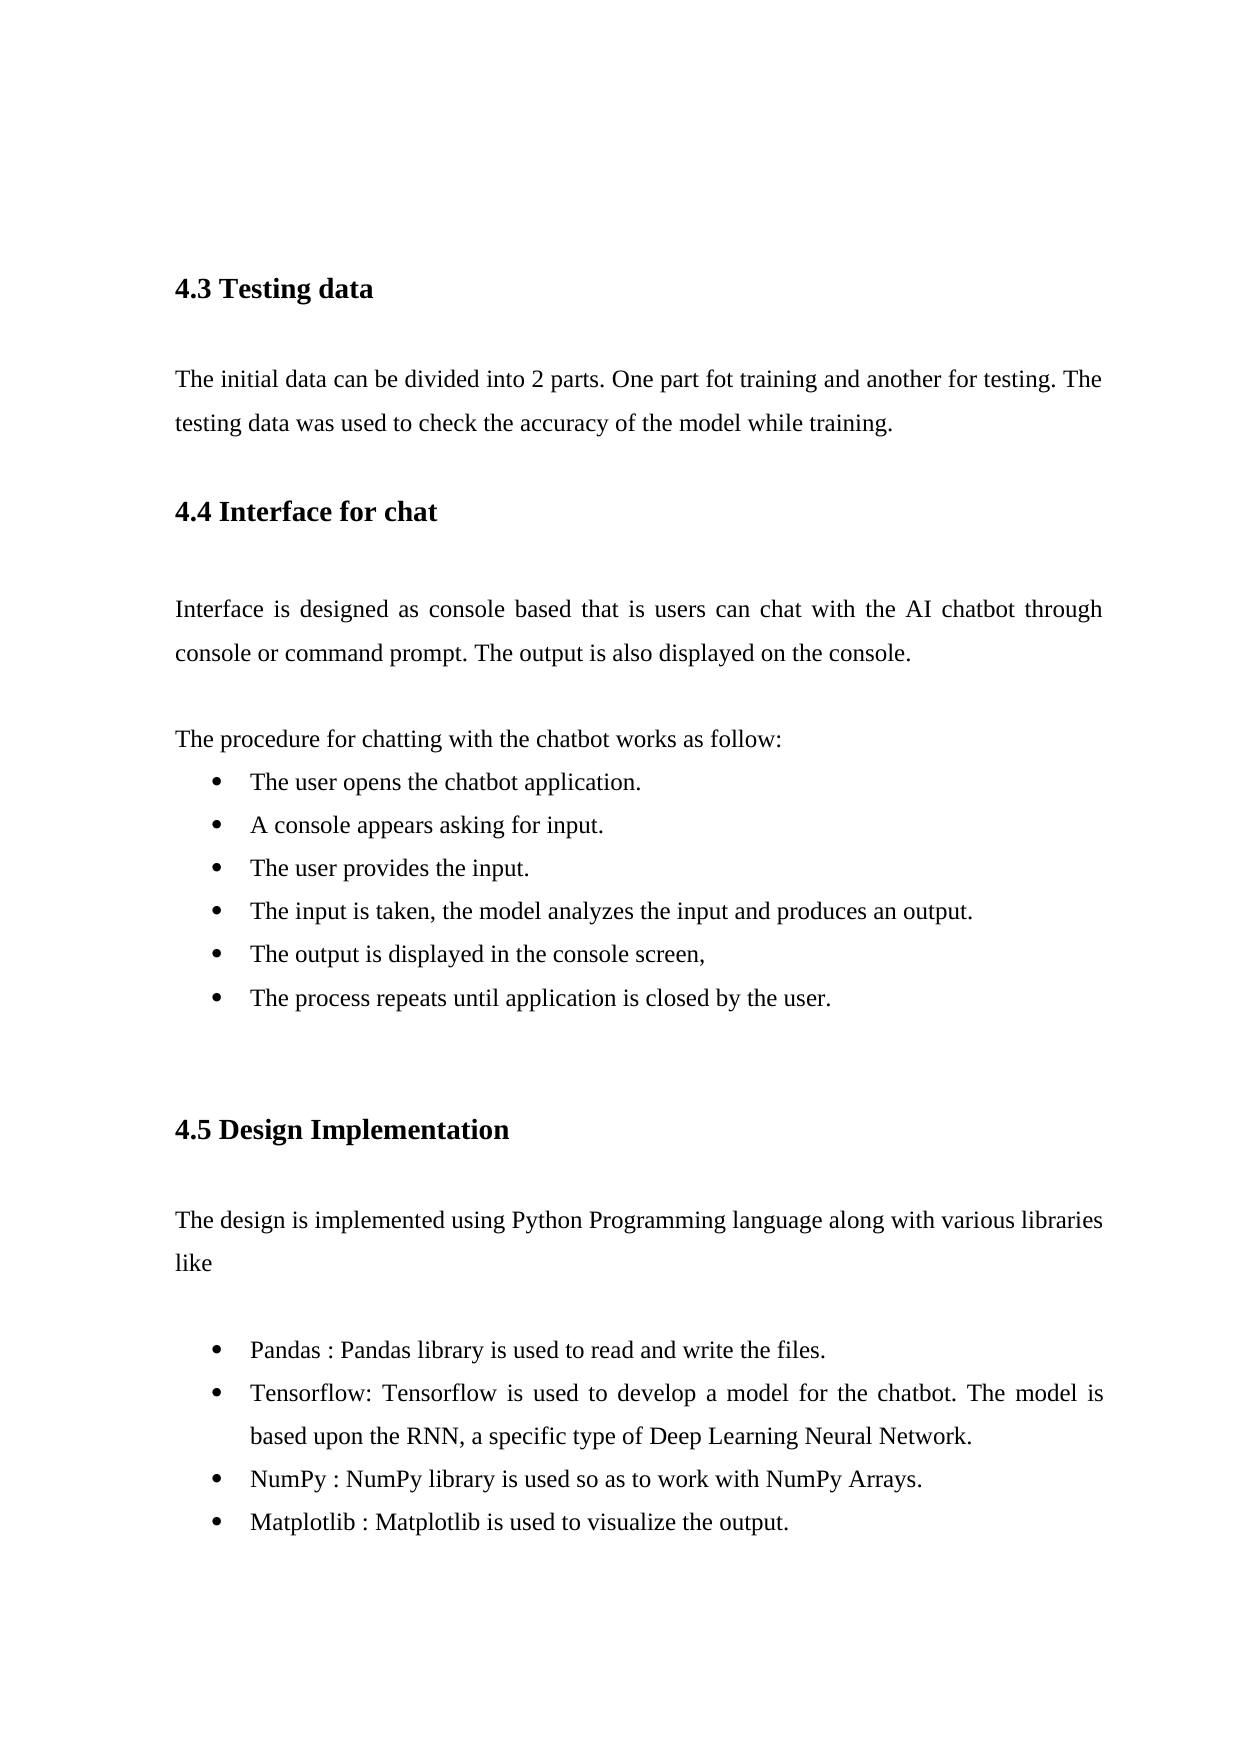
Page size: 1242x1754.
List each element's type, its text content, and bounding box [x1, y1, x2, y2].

list Pandas : Pandas library is used to read and write the files. [212, 1335, 1104, 1363]
text The design is implemented using Python Programming language along with various libraries like [175, 1205, 1104, 1277]
list The user provides the input. [212, 853, 1104, 882]
list The output is displayed in the console screen, [212, 939, 1104, 968]
text Interface is designed as console based that is users can chat with the AI chatbot through console or command prompt. The output is also displayed on the console. [175, 594, 1104, 666]
text 4.5 Design Implementation [175, 1112, 1104, 1146]
text 4.3 Testing data [175, 271, 1104, 304]
text The procedure for chatting with the chatbot works as follow: [175, 724, 1104, 753]
list NumPy : NumPy library is used so as to work with NumPy Arrays. [212, 1464, 1104, 1493]
text 4.4 Interface for chat [175, 494, 1104, 527]
list The input is taken, the model analyzes the input and produces an output. [212, 896, 1104, 925]
text The initial data can be divided into 2 parts. One part fot training and another for testing. The testing data was used to check the accuracy of the model while training. [175, 364, 1104, 436]
list The user opens the chatbot application. [212, 767, 1104, 796]
list Tensorflow: Tensorflow is used to develop a model for the chatbot. The model is based upon the RNN, a specific type of Deep Learning Neural Network. [212, 1378, 1104, 1450]
list Matplotlib : Matplotlib is used to visualize the output. [212, 1507, 1104, 1536]
list A console appears asking for input. [212, 810, 1104, 839]
list The process repeats until application is closed by the user. [212, 983, 1104, 1011]
